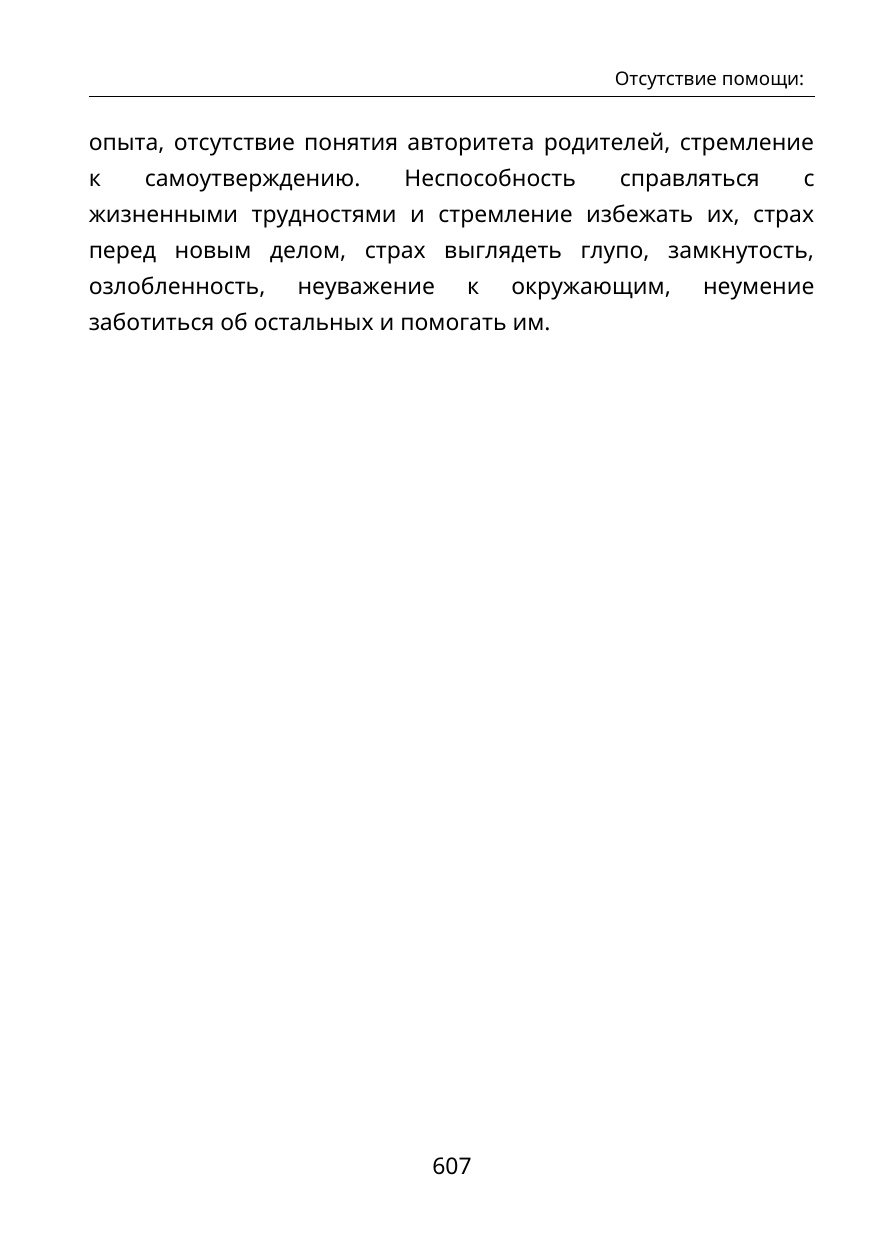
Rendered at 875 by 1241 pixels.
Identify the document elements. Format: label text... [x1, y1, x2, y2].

text опыта, отсутствие понятия авторитета родителей, стремление к самоутверждению. Неспособность справляться с жизненными трудностями и стремление избежать их, страх перед новым делом, страх выглядеть глупо, замкнутость, озлобленность, неуважение к окружающим, неумение заботиться об остальных и помогать им. [88, 126, 815, 337]
